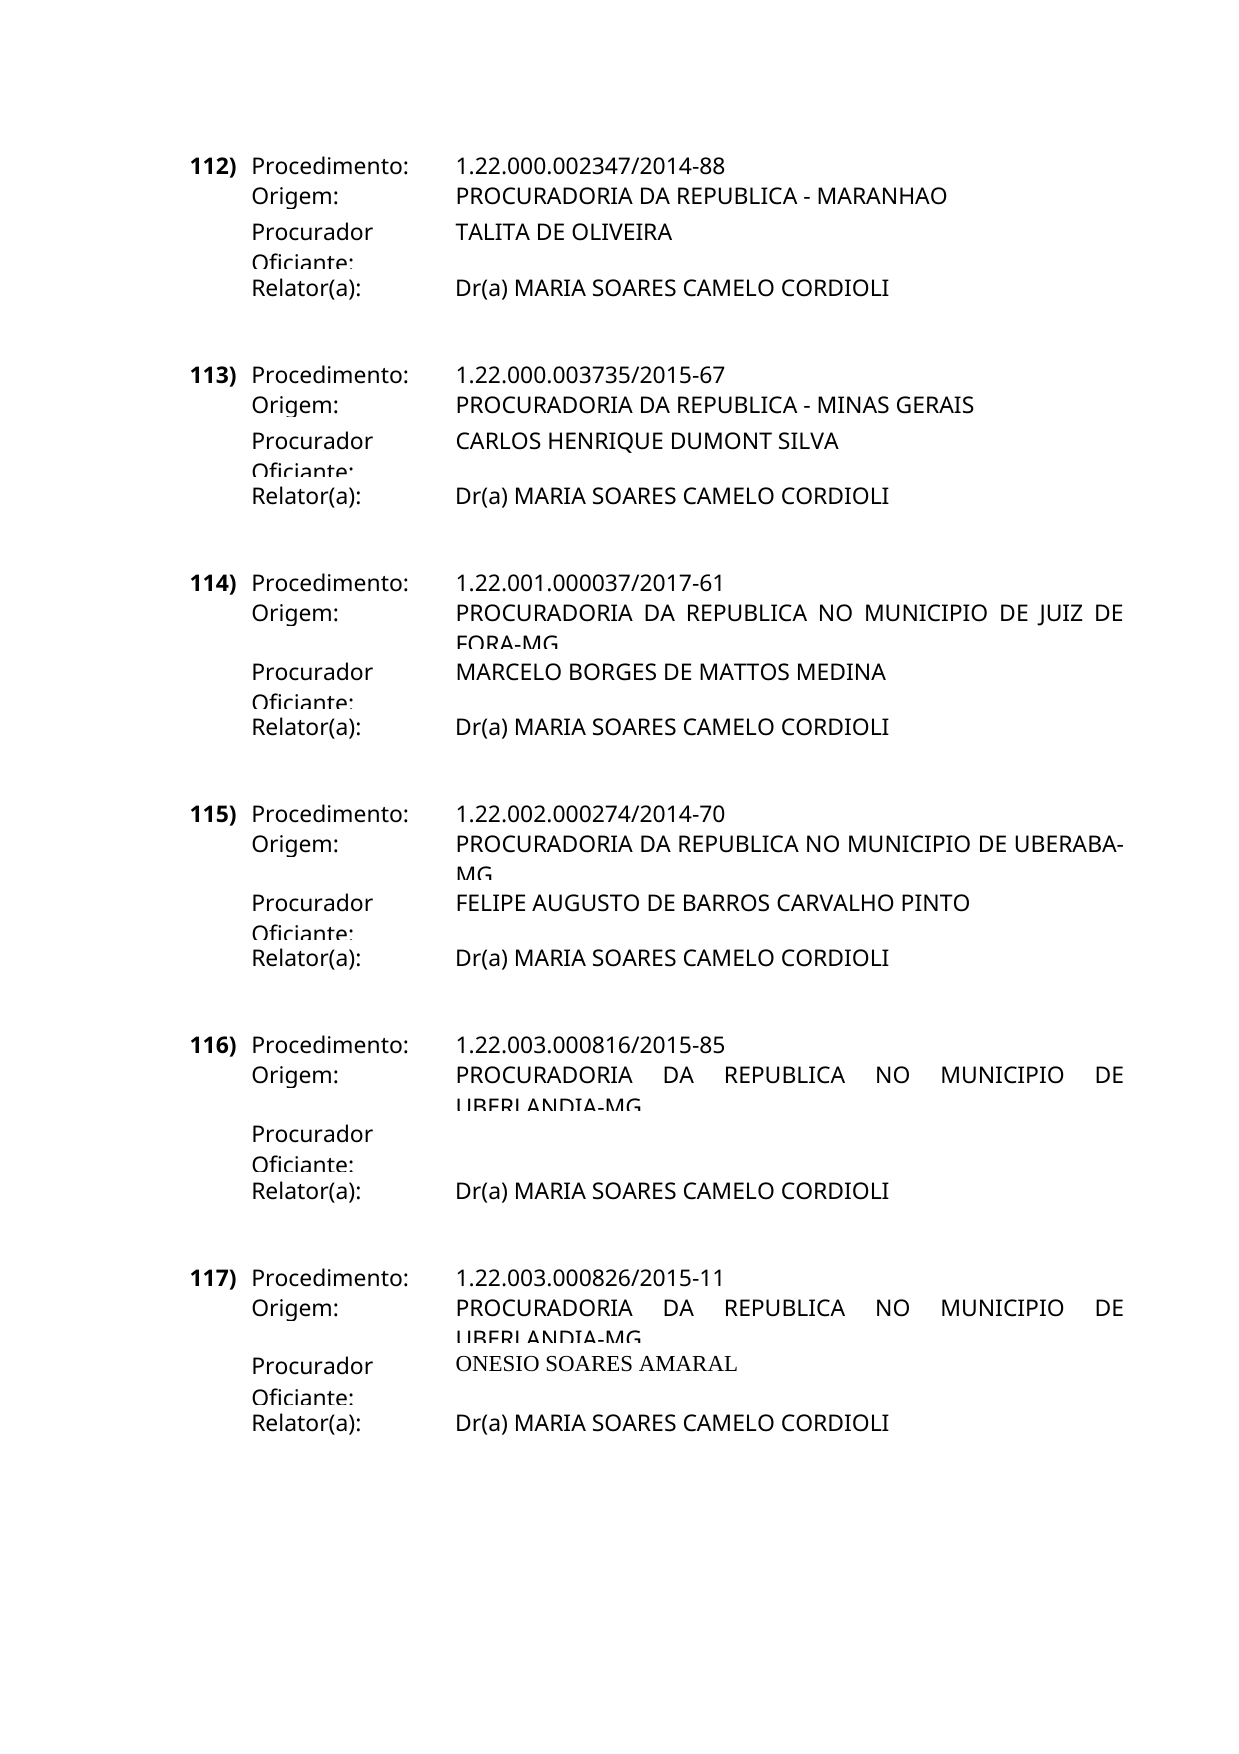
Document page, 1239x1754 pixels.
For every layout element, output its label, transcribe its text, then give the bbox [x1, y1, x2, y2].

table_cell [455, 1110, 1124, 1118]
table_cell [1125, 209, 1239, 216]
table_header Relator(a): [251, 1407, 455, 1436]
table_cell [0, 425, 189, 476]
table_cell [189, 887, 251, 938]
table_cell [189, 1088, 251, 1110]
table_cell [0, 711, 189, 741]
table_cell [1125, 972, 1239, 1029]
table_cell [1125, 150, 1239, 178]
table_cell [0, 1343, 189, 1350]
table_cell [0, 1320, 189, 1343]
table_cell Procurador Oficiante: [251, 656, 455, 708]
table_cell [1125, 1118, 1239, 1172]
table_cell Procedimento: [251, 150, 455, 178]
table_cell FELIPE AUGUSTO DE BARROS CARVALHO PINTO [455, 887, 1124, 938]
table_cell Procurador Oficiante: [251, 887, 455, 939]
table_cell [1125, 302, 1239, 358]
table_cell [1125, 597, 1239, 626]
table_cell [1125, 359, 1239, 387]
table_header Relator(a): [251, 480, 455, 509]
table_cell [251, 741, 455, 798]
table_header Dr(a) MARIA SOARES CAMELO CORDIOLI [455, 711, 1122, 740]
table_cell [455, 879, 1124, 887]
table_cell [1125, 1175, 1239, 1205]
table_cell [455, 972, 1124, 1029]
table_cell [189, 216, 251, 267]
table_cell PROCURADORIA DA REPUBLICA NO MUNICIPIO DE JUIZ DE FORA-MG [455, 597, 1124, 648]
table_header Dr(a) MARIA SOARES CAMELO CORDIOLI [455, 1175, 1122, 1203]
table_cell [1125, 798, 1239, 827]
table_cell [0, 648, 189, 656]
table_cell [1125, 879, 1239, 887]
table_cell [0, 150, 189, 178]
table_cell [189, 480, 251, 510]
table_cell [1125, 741, 1239, 798]
table_cell [189, 648, 251, 656]
table_cell [1125, 1029, 1239, 1058]
table_cell [455, 209, 1124, 216]
table_cell [189, 389, 251, 417]
table_cell [251, 1110, 455, 1118]
table_cell [0, 741, 189, 798]
table_cell [1125, 216, 1239, 267]
table_cell [251, 626, 455, 648]
table_cell [1125, 1292, 1239, 1320]
table_cell [189, 1343, 251, 1350]
table_cell Procurador Oficiante: [251, 1350, 455, 1404]
table_cell [1125, 510, 1239, 567]
table_cell Procedimento: [251, 1029, 455, 1058]
table_cell [189, 1205, 251, 1262]
table_cell [189, 857, 251, 879]
table_header [251, 0, 455, 150]
table_cell [1125, 1110, 1239, 1118]
table_cell PROCURADORIA DA REPUBLICA - MINAS GERAIS [455, 389, 1124, 417]
table_cell [1125, 425, 1239, 476]
table_cell 1.22.003.000826/2015-11 [455, 1262, 1124, 1290]
table_cell [1125, 1343, 1239, 1350]
table_cell 1.22.002.000274/2014-70 [455, 798, 1124, 827]
table_cell [251, 302, 455, 358]
table_cell Origem: [251, 180, 455, 208]
table_header Dr(a) MARIA SOARES CAMELO CORDIOLI [455, 272, 1122, 300]
table_cell [189, 1350, 251, 1404]
table_cell PROCURADORIA DA REPUBLICA - MARANHAO [455, 180, 1124, 208]
table_cell 112) [189, 150, 251, 178]
table_cell [1125, 417, 1239, 424]
table_cell [189, 1407, 251, 1437]
table_cell TALITA DE OLIVEIRA [455, 216, 1124, 267]
table_cell [189, 209, 251, 216]
table_cell [0, 1118, 189, 1172]
table_cell [251, 1205, 455, 1262]
table_cell [1125, 272, 1239, 302]
table_header Dr(a) MARIA SOARES CAMELO CORDIOLI [455, 942, 1122, 971]
table_cell [1125, 887, 1239, 938]
table_cell Procurador Oficiante: [251, 425, 455, 477]
table_cell [1125, 389, 1239, 417]
table_cell Procedimento: [251, 359, 455, 387]
table_cell [1125, 1350, 1239, 1404]
table_cell [455, 302, 1124, 358]
table_cell [0, 1110, 189, 1118]
table_cell [189, 711, 251, 741]
table_cell 116) [189, 1029, 251, 1058]
table_cell [189, 741, 251, 798]
table_cell 113) [189, 359, 251, 387]
table_cell 117) [189, 1262, 251, 1290]
table_cell [1125, 857, 1239, 879]
table_cell 115) [189, 798, 251, 827]
table_cell [0, 180, 189, 208]
table_cell [251, 648, 455, 656]
table_cell [1125, 1262, 1239, 1290]
table_cell MARCELO BORGES DE MATTOS MEDINA [455, 656, 1124, 707]
table_cell [1125, 1059, 1239, 1088]
table_cell [189, 879, 251, 887]
table_cell [455, 741, 1124, 798]
table_cell [0, 942, 189, 972]
table_header Relator(a): [251, 272, 455, 300]
table_cell [189, 417, 251, 424]
table_cell [189, 425, 251, 476]
table_cell [0, 510, 189, 567]
table_cell Procedimento: [251, 567, 455, 596]
table_cell 1.22.000.003735/2015-67 [455, 359, 1124, 387]
table_cell [189, 1118, 251, 1172]
table_cell Procurador Oficiante: [251, 1118, 455, 1172]
table_cell [1125, 480, 1239, 510]
table_cell [189, 180, 251, 208]
table_cell 1.22.000.002347/2014-88 [455, 150, 1124, 178]
table_cell Origem: [251, 389, 455, 417]
table_header [189, 0, 251, 150]
table_header Relator(a): [251, 1175, 455, 1203]
table_header [1125, 0, 1239, 150]
table_cell [0, 567, 189, 596]
table_cell 114) [189, 567, 251, 596]
table_cell Procurador Oficiante: [251, 216, 455, 268]
table_cell [251, 510, 455, 567]
table_cell [0, 1407, 189, 1437]
table_cell [189, 828, 251, 857]
table_cell [0, 359, 189, 387]
table_cell [0, 209, 189, 216]
table_cell [0, 798, 189, 827]
table_cell 1.22.001.000037/2017-61 [455, 567, 1124, 596]
table_cell Origem: [251, 828, 455, 857]
table_cell CARLOS HENRIQUE DUMONT SILVA [455, 425, 1124, 476]
table_cell [189, 1292, 251, 1320]
table_cell [1125, 1407, 1239, 1437]
table_cell [455, 510, 1124, 567]
table_cell 1.22.003.000816/2015-85 [455, 1029, 1124, 1058]
table_cell [0, 887, 189, 938]
table_cell [1125, 942, 1239, 972]
table_cell [1125, 711, 1239, 741]
table_cell PROCURADORIA DA REPUBLICA NO MUNICIPIO DE UBERLANDIA-MG [455, 1059, 1124, 1110]
table_cell [0, 857, 189, 879]
table_cell [189, 942, 251, 972]
table_cell [189, 597, 251, 626]
table_cell [0, 389, 189, 417]
table_cell [251, 879, 455, 887]
table_cell [0, 1262, 189, 1290]
table_cell [0, 626, 189, 648]
table_cell [455, 417, 1124, 424]
table_cell [189, 510, 251, 567]
table_cell [1125, 567, 1239, 596]
table_cell [0, 480, 189, 510]
table_cell [251, 1320, 455, 1343]
table_cell [0, 417, 189, 424]
table_cell [251, 1088, 455, 1110]
table_cell [0, 597, 189, 626]
table_cell Origem: [251, 1059, 455, 1088]
table_cell [1125, 828, 1239, 857]
table_cell [1125, 656, 1239, 707]
table_cell [0, 1205, 189, 1262]
table_cell [455, 648, 1124, 656]
table_cell [0, 972, 189, 1029]
table_cell [1125, 1205, 1239, 1262]
table_cell [251, 417, 455, 424]
table_cell [0, 828, 189, 857]
table_cell Procedimento: [251, 1262, 455, 1290]
table_cell [0, 1059, 189, 1088]
table_cell [189, 1175, 251, 1205]
table_cell [251, 209, 455, 216]
table_cell [0, 216, 189, 267]
table_cell [0, 879, 189, 887]
table_cell [455, 1205, 1124, 1262]
table_cell [0, 1088, 189, 1110]
table_cell [455, 1118, 1124, 1172]
table_cell [455, 1343, 1124, 1350]
table_cell [251, 972, 455, 1029]
table_cell [1125, 1088, 1239, 1110]
table_cell [189, 656, 251, 707]
table_cell Origem: [251, 597, 455, 626]
table_cell [0, 1292, 189, 1320]
table_cell [189, 1059, 251, 1088]
table_cell Procedimento: [251, 798, 455, 827]
table_header [455, 0, 1124, 150]
table_cell [251, 857, 455, 879]
table_header Relator(a): [251, 942, 455, 971]
table_header Relator(a): [251, 711, 455, 740]
table_cell [0, 656, 189, 707]
table_cell [189, 626, 251, 648]
table_header [0, 0, 189, 150]
table_cell [189, 302, 251, 358]
table_cell [1125, 626, 1239, 648]
table_cell [0, 302, 189, 358]
table_cell [1125, 648, 1239, 656]
table_cell PROCURADORIA DA REPUBLICA NO MUNICIPIO DE UBERABA-MG [455, 828, 1124, 879]
table_header Dr(a) MARIA SOARES CAMELO CORDIOLI [455, 1407, 1122, 1436]
table_cell [251, 1343, 455, 1350]
table_cell ONESIO SOARES AMARAL [455, 1350, 1124, 1404]
table_cell [0, 1175, 189, 1205]
table_cell Origem: [251, 1292, 455, 1320]
table_cell [1125, 1320, 1239, 1343]
table_cell [189, 272, 251, 302]
table_cell [0, 272, 189, 302]
table_cell PROCURADORIA DA REPUBLICA NO MUNICIPIO DE UBERLANDIA-MG [455, 1292, 1124, 1343]
table_cell [0, 1350, 189, 1404]
table_cell [1125, 180, 1239, 208]
table_cell [189, 1110, 251, 1118]
table_cell [189, 1320, 251, 1343]
table_cell [189, 972, 251, 1029]
table_cell [0, 1029, 189, 1058]
table_header Dr(a) MARIA SOARES CAMELO CORDIOLI [455, 480, 1122, 509]
